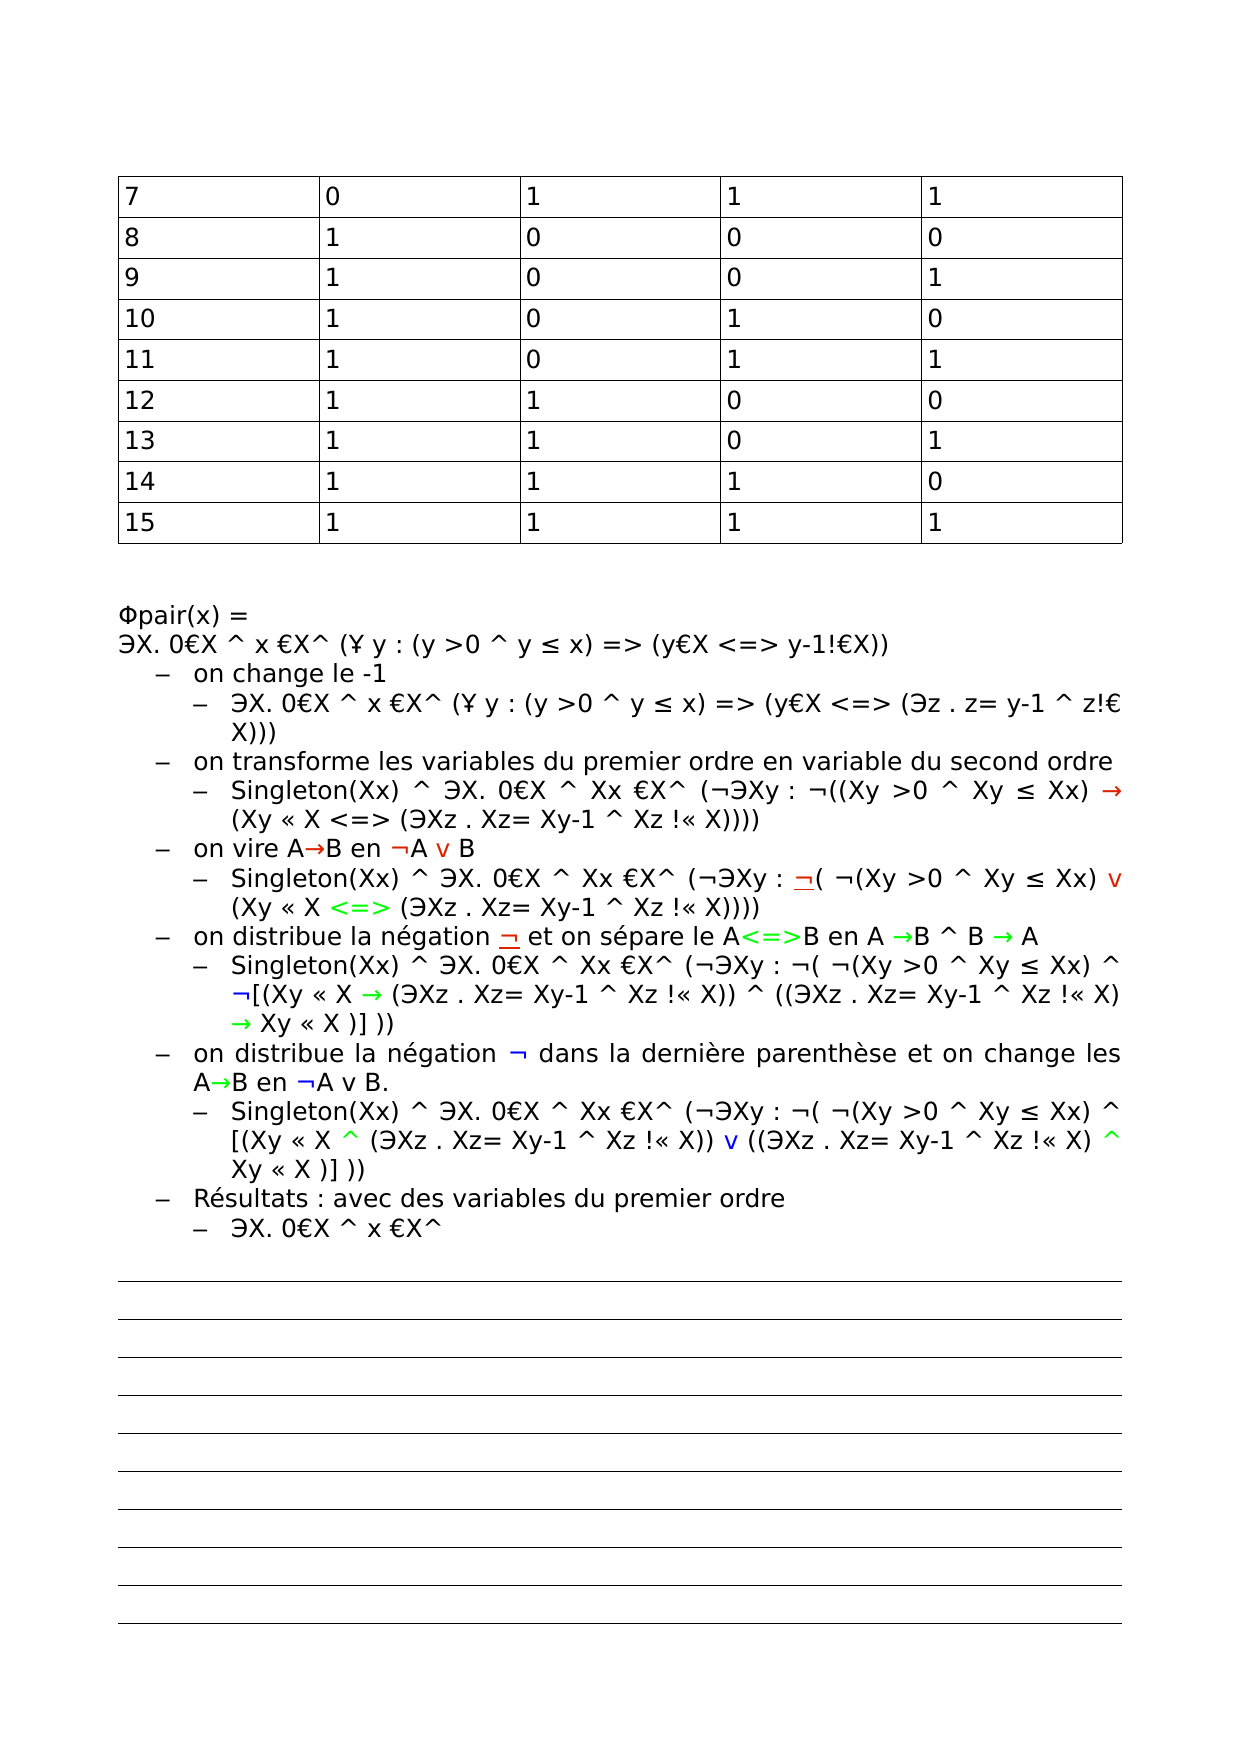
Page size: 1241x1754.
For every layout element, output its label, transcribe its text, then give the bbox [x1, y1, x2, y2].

table_cell 1 [721, 177, 921, 217]
text Φpair(x) = [118, 601, 1122, 631]
table_cell 1 [320, 462, 520, 502]
table_cell 1 [922, 259, 1122, 298]
table_cell 1 [922, 503, 1122, 543]
table_cell 1 [922, 340, 1122, 380]
table_cell 1 [320, 340, 520, 380]
list on distribue la négation ¬ dans la dernière parenthèse et on change les A→B en ¬A v B. [156, 1039, 1122, 1097]
list on distribue la négation ¬ et on sépare le A<=>B en A →B ^ B → A [156, 922, 1122, 951]
table_cell 1 [721, 300, 921, 339]
list Singleton(Xx) ^ ЭX. 0€X ^ Xx €X^ (¬ЭXy : ¬( ¬(Xy >0 ^ Xy ≤ Xx) ^ [(Xy « X ^ (ЭXz . Xz= Xy-1 ^ Xz !« X)) v ((ЭXz . Xz= Xy-1 ^ Xz !« X) ^ Xy « X )] )) [193, 1097, 1122, 1185]
list on vire A→B en ¬A v B [156, 835, 1122, 864]
table_cell 1 [320, 300, 520, 339]
table_cell 1 [320, 503, 520, 543]
table_cell 1 [521, 462, 720, 502]
list Singleton(Xx) ^ ЭX. 0€X ^ Xx €X^ (¬ЭXy : ¬( ¬(Xy >0 ^ Xy ≤ Xx) ^ ¬[(Xy « X → (ЭXz . Xz= Xy-1 ^ Xz !« X)) ^ ((ЭXz . Xz= Xy-1 ^ Xz !« X) → Xy « X )] )) [193, 951, 1122, 1039]
table_cell 0 [922, 381, 1122, 421]
table_cell 8 [119, 218, 319, 258]
table_cell 0 [922, 218, 1122, 258]
list on change le -1 [156, 660, 1122, 689]
list on transforme les variables du premier ordre en variable du second ordre [156, 747, 1122, 776]
table_cell 7 [119, 177, 319, 217]
table_cell 0 [721, 259, 921, 298]
table_cell 1 [721, 340, 921, 380]
table_cell 9 [119, 259, 319, 298]
table_cell 1 [521, 422, 720, 461]
table_cell 10 [119, 300, 319, 339]
table_cell 15 [119, 503, 319, 543]
list Résultats : avec des variables du premier ordre [156, 1185, 1122, 1214]
list Singleton(Xx) ^ ЭX. 0€X ^ Xx €X^ (¬ЭXy : ¬((Xy >0 ^ Xy ≤ Xx) → (Xy « X <=> (ЭXz . Xz= Xy-1 ^ Xz !« X)))) [193, 776, 1122, 835]
table_cell 1 [320, 381, 520, 421]
table_cell 1 [922, 177, 1122, 217]
table_cell 0 [521, 218, 720, 258]
table_cell 1 [721, 462, 921, 502]
table_cell 0 [721, 381, 921, 421]
text ЭX. 0€X ^ x €X^ (Ұ y : (y >0 ^ y ≤ x) => (y€X <=> y-1!€X)) [118, 631, 1122, 660]
list ЭX. 0€X ^ x €X^ [193, 1214, 1122, 1243]
table_cell 0 [922, 300, 1122, 339]
table_cell 0 [521, 259, 720, 298]
table_cell 1 [320, 259, 520, 298]
table_cell 14 [119, 462, 319, 502]
table_cell 1 [521, 381, 720, 421]
table_cell 1 [521, 503, 720, 543]
table_cell 0 [922, 462, 1122, 502]
table_cell 0 [320, 177, 520, 217]
table_cell 1 [320, 218, 520, 258]
table_cell 1 [320, 422, 520, 461]
table_cell 0 [521, 340, 720, 380]
list Singleton(Xx) ^ ЭX. 0€X ^ Xx €X^ (¬ЭXy : ¬( ¬(Xy >0 ^ Xy ≤ Xx) v (Xy « X <=> (ЭXz . Xz= Xy-1 ^ Xz !« X)))) [193, 864, 1122, 922]
table_cell 0 [721, 218, 921, 258]
table_cell 12 [119, 381, 319, 421]
table_cell 0 [521, 300, 720, 339]
table_cell 11 [119, 340, 319, 380]
table_cell 1 [922, 422, 1122, 461]
list ЭX. 0€X ^ x €X^ (Ұ y : (y >0 ^ y ≤ x) => (y€X <=> (Эz . z= y-1 ^ z!€ X))) [193, 689, 1122, 747]
table_cell 1 [721, 503, 921, 543]
table_cell 13 [119, 422, 319, 461]
table_cell 0 [721, 422, 921, 461]
table_cell 1 [521, 177, 720, 217]
